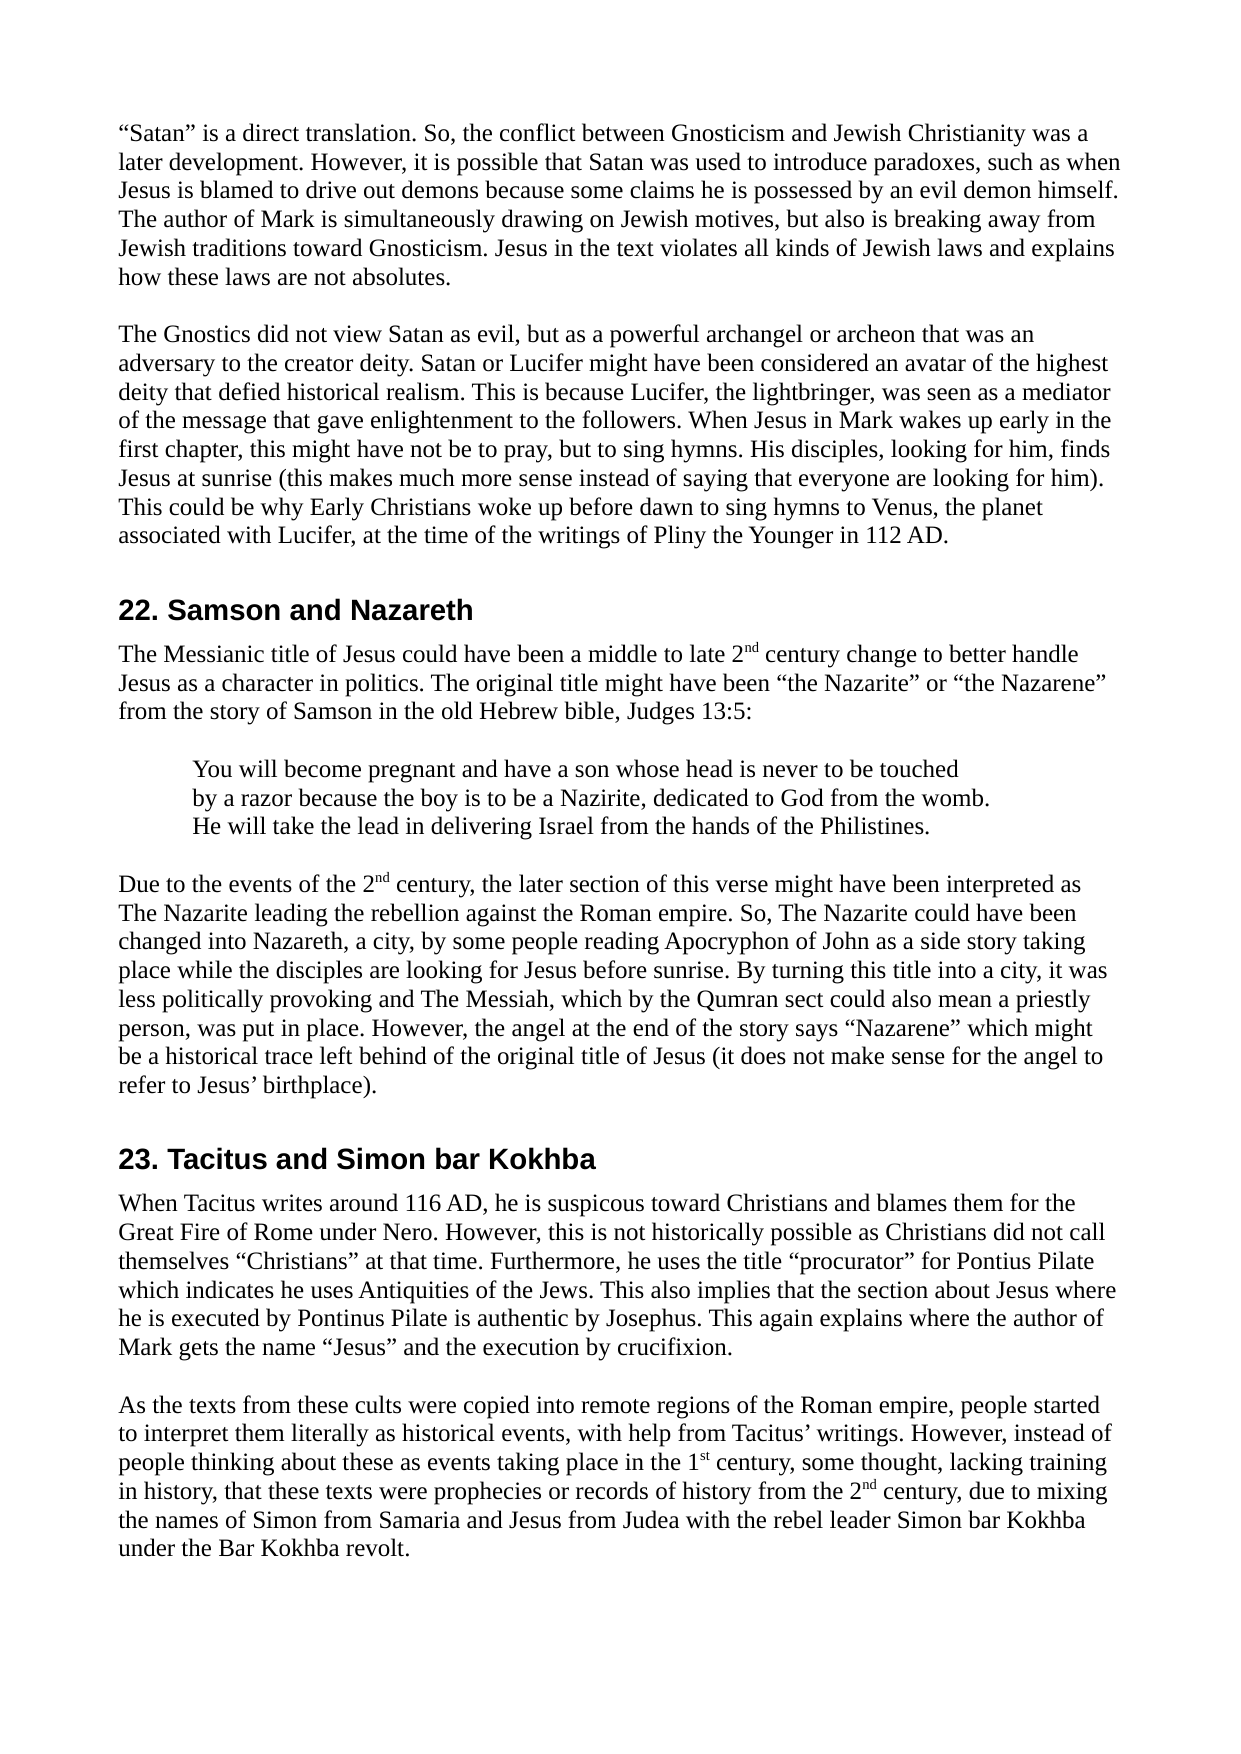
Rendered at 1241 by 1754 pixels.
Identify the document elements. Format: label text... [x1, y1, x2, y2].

text When Tacitus writes around 116 AD, he is suspicous toward Christians and blames them for the Great Fire of Rome under Nero. However, this is not historically possible as Christians did not call themselves “Christians” at that time. Furthermore, he uses the title “procurator” for Pontius Pilate which indicates he uses Antiquities of the Jews. This also implies that the section about Jesus where he is executed by Pontinus Pilate is authentic by Josephus. This again explains where the author of Mark gets the name “Jesus” and the execution by crucifixion. [118, 1188, 1122, 1361]
subtitle 22. Samson and Nazareth [118, 593, 1122, 626]
subtitle 23. Tacitus and Simon bar Kokhba [118, 1142, 1122, 1176]
text The Gnostics did not view Satan as evil, but as a powerful archangel or archeon that was an adversary to the creator deity. Satan or Lucifer might have been considered an avatar of the highest deity that defied historical realism. This is because Lucifer, the lightbringer, was seen as a mediator of the message that gave enlightenment to the followers. When Jesus in Mark wakes up early in the first chapter, this might have not be to pray, but to sing hymns. His disciples, looking for him, finds Jesus at sunrise (this makes much more sense instead of saying that everyone are looking for him). This could be why Early Christians woke up before dawn to sing hymns to Venus, the planet associated with Lucifer, at the time of the writings of Pliny the Younger in 112 AD. [118, 319, 1122, 549]
text “Satan” is a direct translation. So, the conflict between Gnosticism and Jewish Christianity was a later development. However, it is possible that Satan was used to introduce paradoxes, such as when Jesus is blamed to drive out demons because some claims he is possessed by an evil demon himself. [118, 118, 1122, 204]
text As the texts from these cults were copied into remote regions of the Roman empire, people started to interpret them literally as historical events, with help from Tacitus’ writings. However, instead of people thinking about these as events taking place in the 1st century, some thought, lacking training in history, that these texts were prophecies or records of history from the 2nd century, due to mixing the names of Simon from Samaria and Jesus from Judea with the rebel leader Simon bar Kokhba under the Bar Kokhba revolt. [118, 1390, 1122, 1591]
text The Messianic title of Jesus could have been a middle to late 2nd century change to better handle Jesus as a character in politics. The original title might have been “the Nazarite” or “the Nazarene” from the story of Samson in the old Hebrew bible, Judges 13:5: [118, 639, 1122, 725]
text The author of Mark is simultaneously drawing on Jewish motives, but also is breaking away from Jewish traditions toward Gnosticism. Jesus in the text violates all kinds of Jewish laws and explains how these laws are not absolutes. [118, 204, 1122, 291]
text Due to the events of the 2nd century, the later section of this verse might have been interpreted as The Nazarite leading the rebellion against the Roman empire. So, The Nazarite could have been changed into Nazareth, a city, by some people reading Apocryphon of John as a side story taking place while the disciples are looking for Jesus before sunrise. By turning this title into a city, it was less politically provoking and The Messiah, which by the Qumran sect could also mean a priestly person, was put in place. However, the angel at the end of the story says “Nazarene” which might be a historical trace left behind of the original title of Jesus (it does not make sense for the angel to refer to Jesus’ birthplace). [118, 869, 1122, 1099]
text You will become pregnant and have a son whose head is never to be touched by a razor because the boy is to be a Nazirite, dedicated to God from the womb. He will take the lead in delivering Israel from the hands of the Philistines. [118, 754, 1122, 840]
